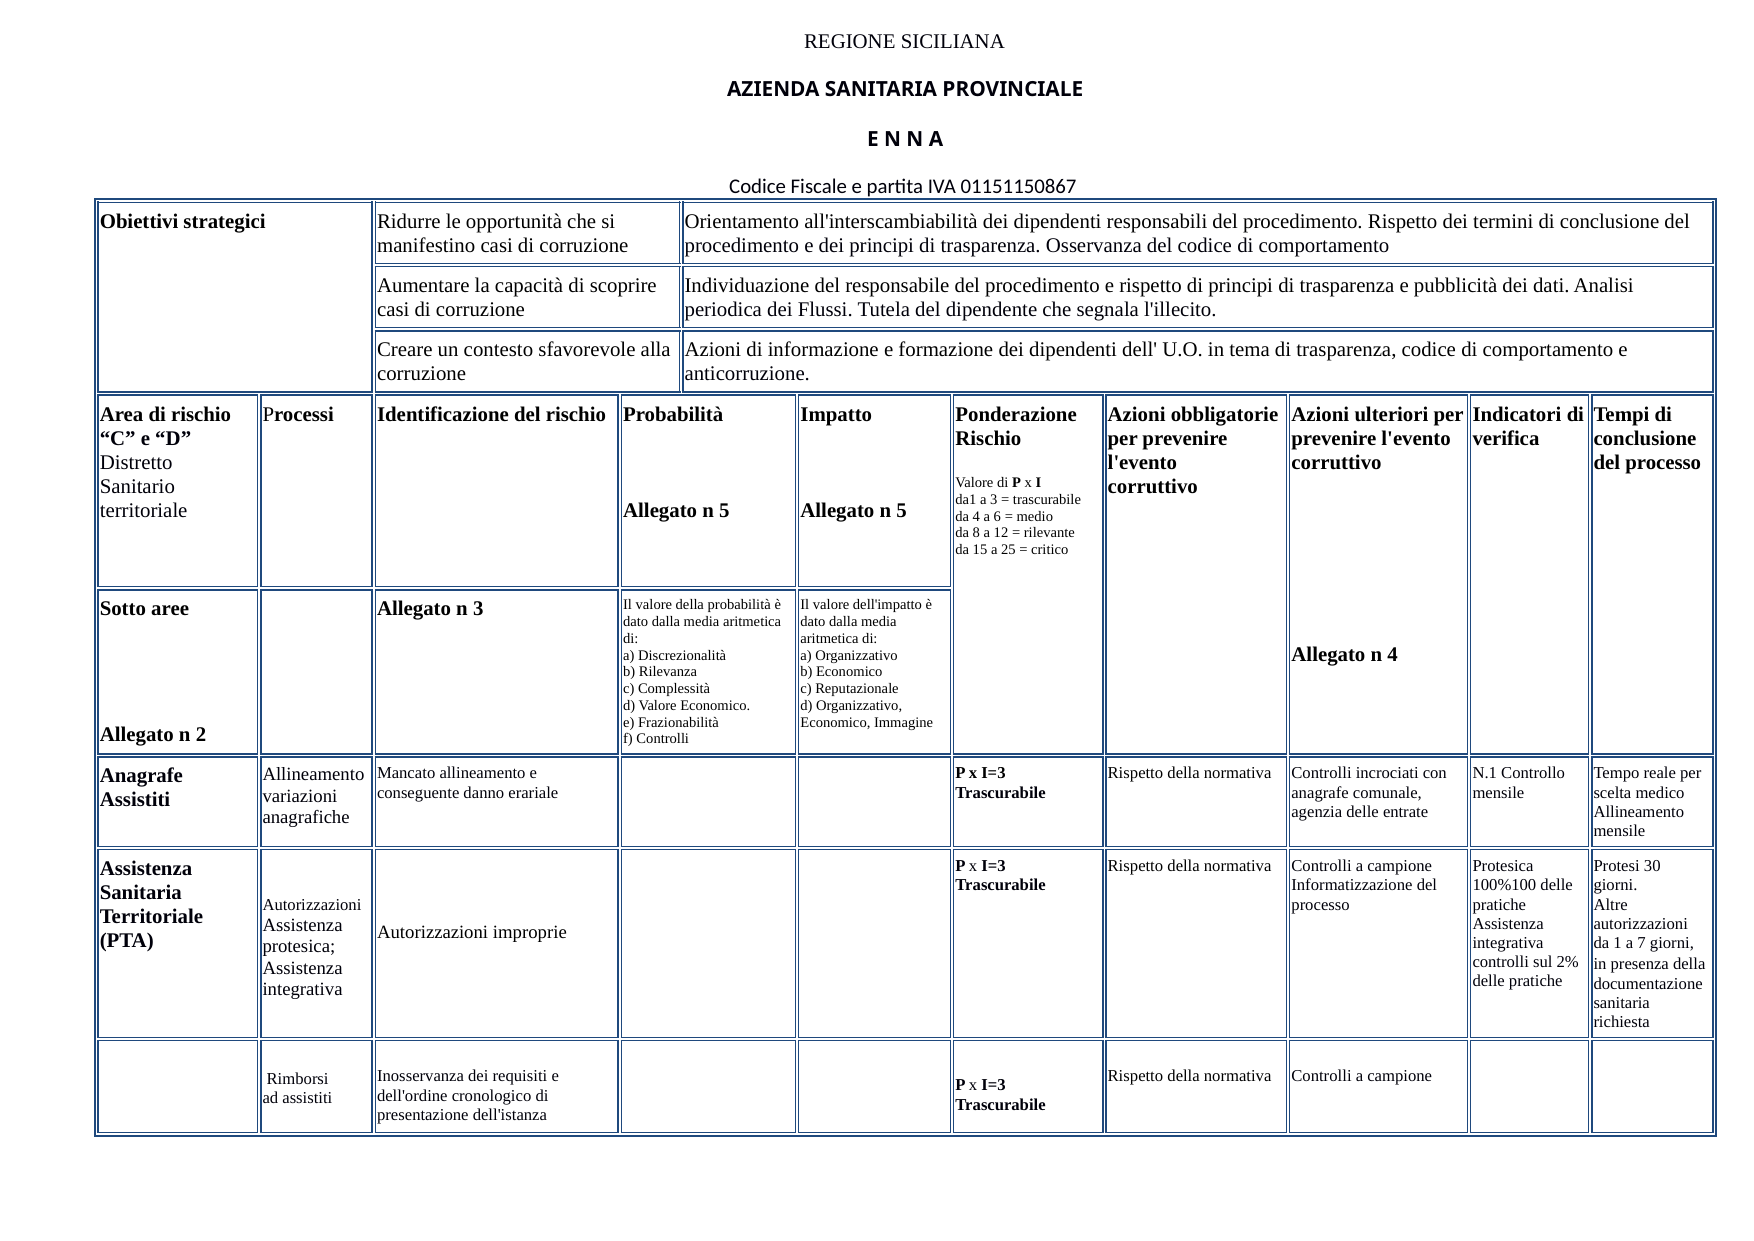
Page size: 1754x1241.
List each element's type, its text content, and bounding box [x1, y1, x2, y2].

table_cell Azioni ulteriori per prevenire l'evento corruttivo Allegato n 4 [1290, 396, 1467, 753]
table_cell [622, 850, 795, 1037]
table_cell Rispetto della normativa [1107, 850, 1286, 1037]
table_cell Orientamento all'interscambiabilità dei dipendenti responsabili del procedimento. Rispetto dei termini di conclusione del procedimento e dei principi di trasparenza. Osservanza del codice di comportamento [684, 203, 1712, 263]
table_cell Azioni obbligatorie per prevenire l'evento corruttivo [1107, 396, 1286, 753]
table_cell Processi [262, 396, 371, 586]
table_cell Rispetto della normativa [1107, 758, 1286, 846]
table_cell Assistenza Sanitaria Territoriale (PTA) [99, 850, 257, 1037]
table_cell Controlli incrociati con anagrafe comunale, agenzia delle entrate [1290, 758, 1467, 846]
table_cell Inosservanza dei requisiti e dell'ordine cronologico di presentazione dell'istanza [376, 1041, 617, 1132]
table_cell Rispetto della normativa [1107, 1041, 1286, 1132]
table_cell Azioni di informazione e formazione dei dipendenti dell' U.O. in tema di trasparenza, codice di comportamento e anticorruzione. [684, 332, 1712, 391]
table_cell Autorizzazioni Assistenza protesica; Assistenza integrativa [262, 850, 371, 1037]
table_cell Controlli a campione [1290, 1041, 1467, 1132]
table_cell P x I=3 Trascurabile [954, 850, 1102, 1037]
table_cell [799, 850, 950, 1037]
table_cell Ponderazione Rischio Valore di P x I da1 a 3 = trascurabile da 4 a 6 = medio da 8 a 12 = rilevante da 15 a 25 = critico [954, 396, 1102, 753]
table_cell [99, 1041, 257, 1132]
table_cell Tempi di conclusione del processo [1593, 396, 1712, 753]
table_cell P x I=3 Trascurabile [954, 758, 1102, 846]
table_cell [1593, 1041, 1712, 1132]
table_cell Il valore della probabilità è dato dalla media aritmetica di: a) Discrezionalità b) Rilevanza c) Complessità d) Valore Economico. e) Frazionabilità f) Controlli [622, 591, 795, 753]
table_cell P x I=3 Trascurabile [954, 1041, 1102, 1132]
table_cell Indicatori di verifica [1471, 396, 1588, 753]
table_cell Area di rischio “C” e “D” Distretto Sanitario territoriale [99, 396, 257, 586]
table_cell Probabilità Allegato n 5 [622, 396, 795, 586]
table_cell Aumentare la capacità di scoprire casi di corruzione [376, 267, 679, 327]
table_cell N.1 Controllo mensile [1471, 758, 1588, 846]
table_cell Creare un contesto sfavorevole alla corruzione [376, 332, 679, 391]
table_cell Sotto aree Allegato n 2 [99, 591, 257, 753]
table_cell Tempo reale per scelta medico Allineamento mensile [1593, 758, 1712, 846]
table_cell [622, 758, 795, 846]
table_cell Il valore dell'impatto è dato dalla media aritmetica di: a) Organizzativo b) Economico c) Reputazionale d) Organizzativo, Economico, Immagine [799, 591, 950, 753]
table_cell [1471, 1041, 1588, 1132]
table_cell Impatto Allegato n 5 [799, 396, 950, 586]
table_cell Individuazione del responsabile del procedimento e rispetto di principi di trasparenza e pubblicità dei dati. Analisi periodica dei Flussi. Tutela del dipendente che segnala l'illecito. [684, 267, 1712, 327]
table_cell Controlli a campione Informatizzazione del processo [1290, 850, 1467, 1037]
table_cell Autorizzazioni improprie [376, 850, 617, 1037]
table_cell [262, 591, 371, 753]
table_cell [799, 758, 950, 846]
table_cell Obiettivi strategici [99, 203, 371, 391]
table_cell Allineamento variazioni anagrafiche [262, 758, 371, 846]
table_cell Anagrafe Assistiti [99, 758, 257, 846]
table_cell Protesica 100%100 delle pratiche Assistenza integrativa controlli sul 2% delle pratiche [1471, 850, 1588, 1037]
table_cell [799, 1041, 950, 1132]
table_cell Mancato allineamento e conseguente danno erariale [376, 758, 617, 846]
table_cell Rimborsi ad assistiti [262, 1041, 371, 1132]
table_cell Ridurre le opportunità che si manifestino casi di corruzione [376, 203, 679, 263]
table_cell Identificazione del rischio [376, 396, 617, 586]
table_cell [622, 1041, 795, 1132]
table_cell Protesi 30 giorni. Altre autorizzazioni da 1 a 7 giorni, in presenza della documentazione sanitaria richiesta [1593, 850, 1712, 1037]
table_cell Allegato n 3 [376, 591, 617, 753]
